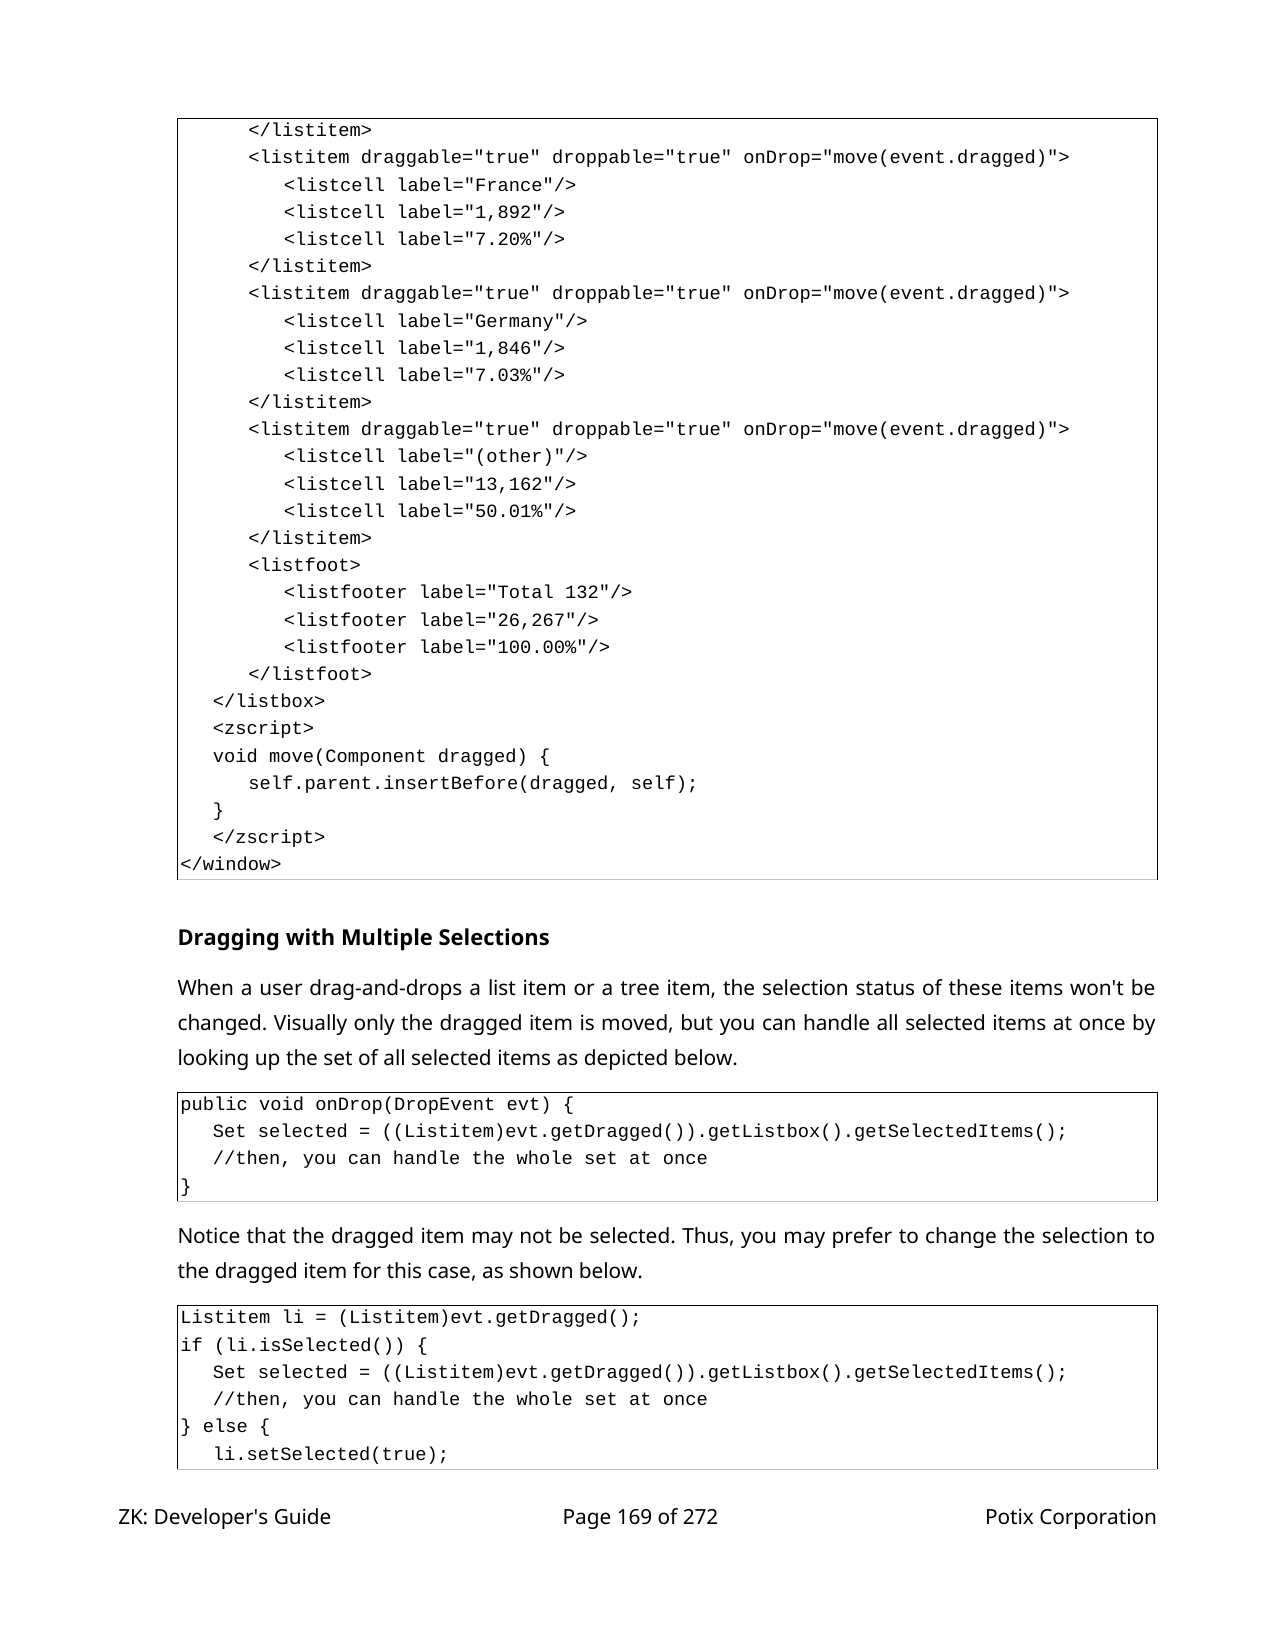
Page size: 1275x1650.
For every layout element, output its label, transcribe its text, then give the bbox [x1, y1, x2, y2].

text </listitem> [178, 119, 1157, 142]
text if (li.isSelected()) { [178, 1333, 1157, 1357]
text } else { [178, 1414, 1157, 1438]
text //then, you can handle the whole set at once [178, 1387, 1157, 1411]
text <listfoot> [178, 553, 1157, 577]
text } [178, 1173, 1157, 1201]
text self.parent.insertBefore(dragged, self); [178, 771, 1157, 795]
text When a user drag-and-drops a list item or a tree item, the selection status of these items won't be changed. Visually only the dragged item is moved, but you can handle all selected items at once by looking up the set of all selected items as depicted below. [177, 973, 1157, 1071]
text Set selected = ((Listitem)evt.getDragged()).getListbox().getSelectedItems(); [178, 1360, 1157, 1384]
subtitle Dragging with Multiple Selections [177, 922, 1157, 952]
text </zscript> [178, 825, 1157, 849]
text public void onDrop(DropEvent evt) { [178, 1093, 1157, 1116]
text <listcell label="1,892"/> [178, 200, 1157, 224]
text </listitem> [178, 526, 1157, 550]
text </listfoot> [178, 662, 1157, 686]
text <listitem draggable="true" droppable="true" onDrop="move(event.dragged)"> [178, 281, 1157, 306]
text </listitem> [178, 390, 1157, 414]
text </listitem> [178, 254, 1157, 278]
text <listcell label="50.01%"/> [178, 499, 1157, 523]
text Set selected = ((Listitem)evt.getDragged()).getListbox().getSelectedItems(); [178, 1119, 1157, 1143]
text <listcell label="France"/> [178, 172, 1157, 197]
text <listfooter label="26,267"/> [178, 607, 1157, 632]
text </listbox> [178, 689, 1157, 713]
text <listitem draggable="true" droppable="true" onDrop="move(event.dragged)"> [178, 145, 1157, 169]
text li.setSelected(true); [178, 1441, 1157, 1469]
text void move(Component dragged) { [178, 743, 1157, 768]
text <listitem draggable="true" droppable="true" onDrop="move(event.dragged)"> [178, 417, 1157, 441]
text } [178, 798, 1157, 822]
text <listcell label="7.03%"/> [178, 363, 1157, 387]
text <listcell label="7.20%"/> [178, 227, 1157, 251]
text <zscript> [178, 716, 1157, 741]
text <listcell label="(other)"/> [178, 444, 1157, 469]
text <listcell label="Germany"/> [178, 308, 1157, 333]
text Notice that the dragged item may not be selected. Thus, you may prefer to change the selection to the dragged item for this case, as shown below. [177, 1221, 1157, 1285]
text <listcell label="1,846"/> [178, 336, 1157, 360]
text Listitem li = (Listitem)evt.getDragged(); [178, 1306, 1157, 1330]
text <listcell label="13,162"/> [178, 472, 1157, 496]
text <listfooter label="Total 132"/> [178, 580, 1157, 604]
text </window> [178, 852, 1157, 879]
text //then, you can handle the whole set at once [178, 1146, 1157, 1171]
text <listfooter label="100.00%"/> [178, 635, 1157, 659]
